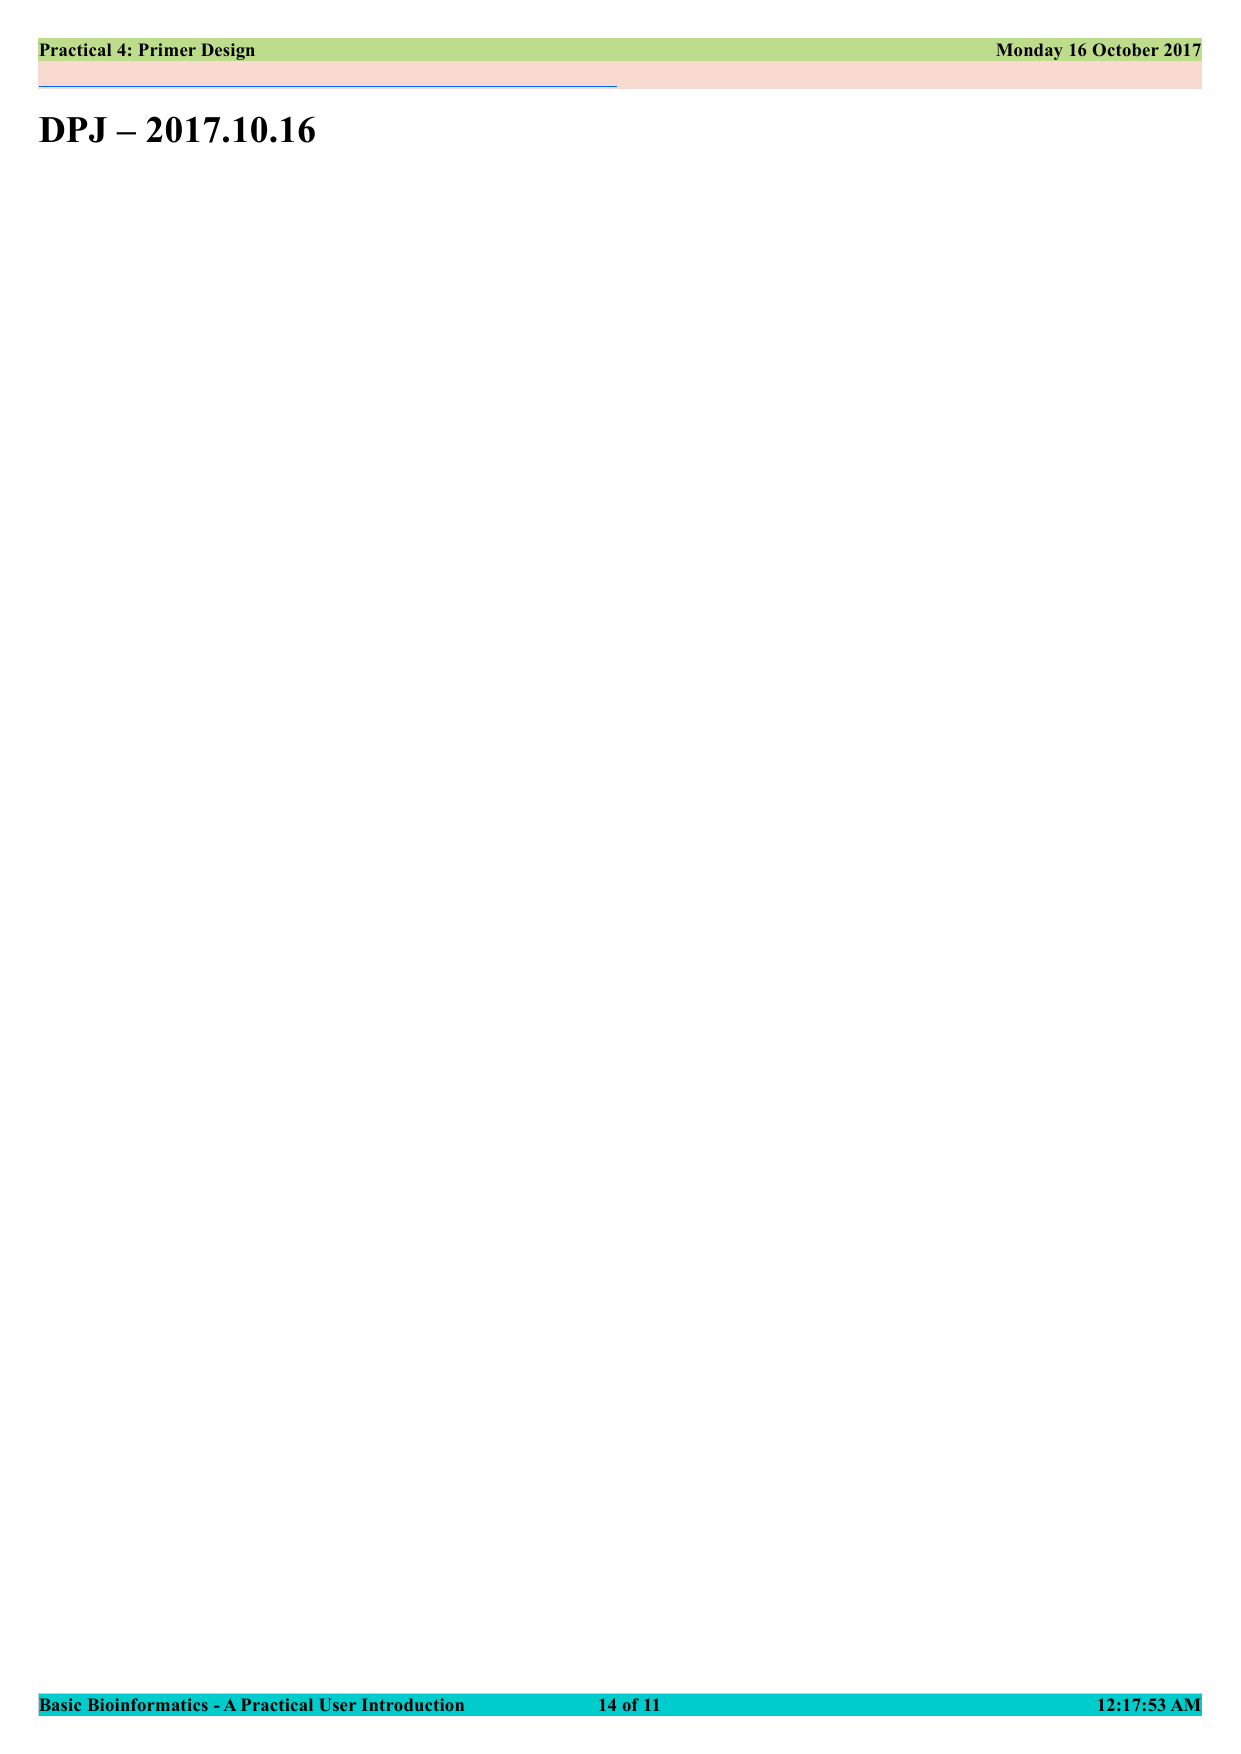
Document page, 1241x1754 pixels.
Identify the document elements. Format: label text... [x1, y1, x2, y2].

text DPJ – 2017.10.16 [38, 107, 1202, 150]
